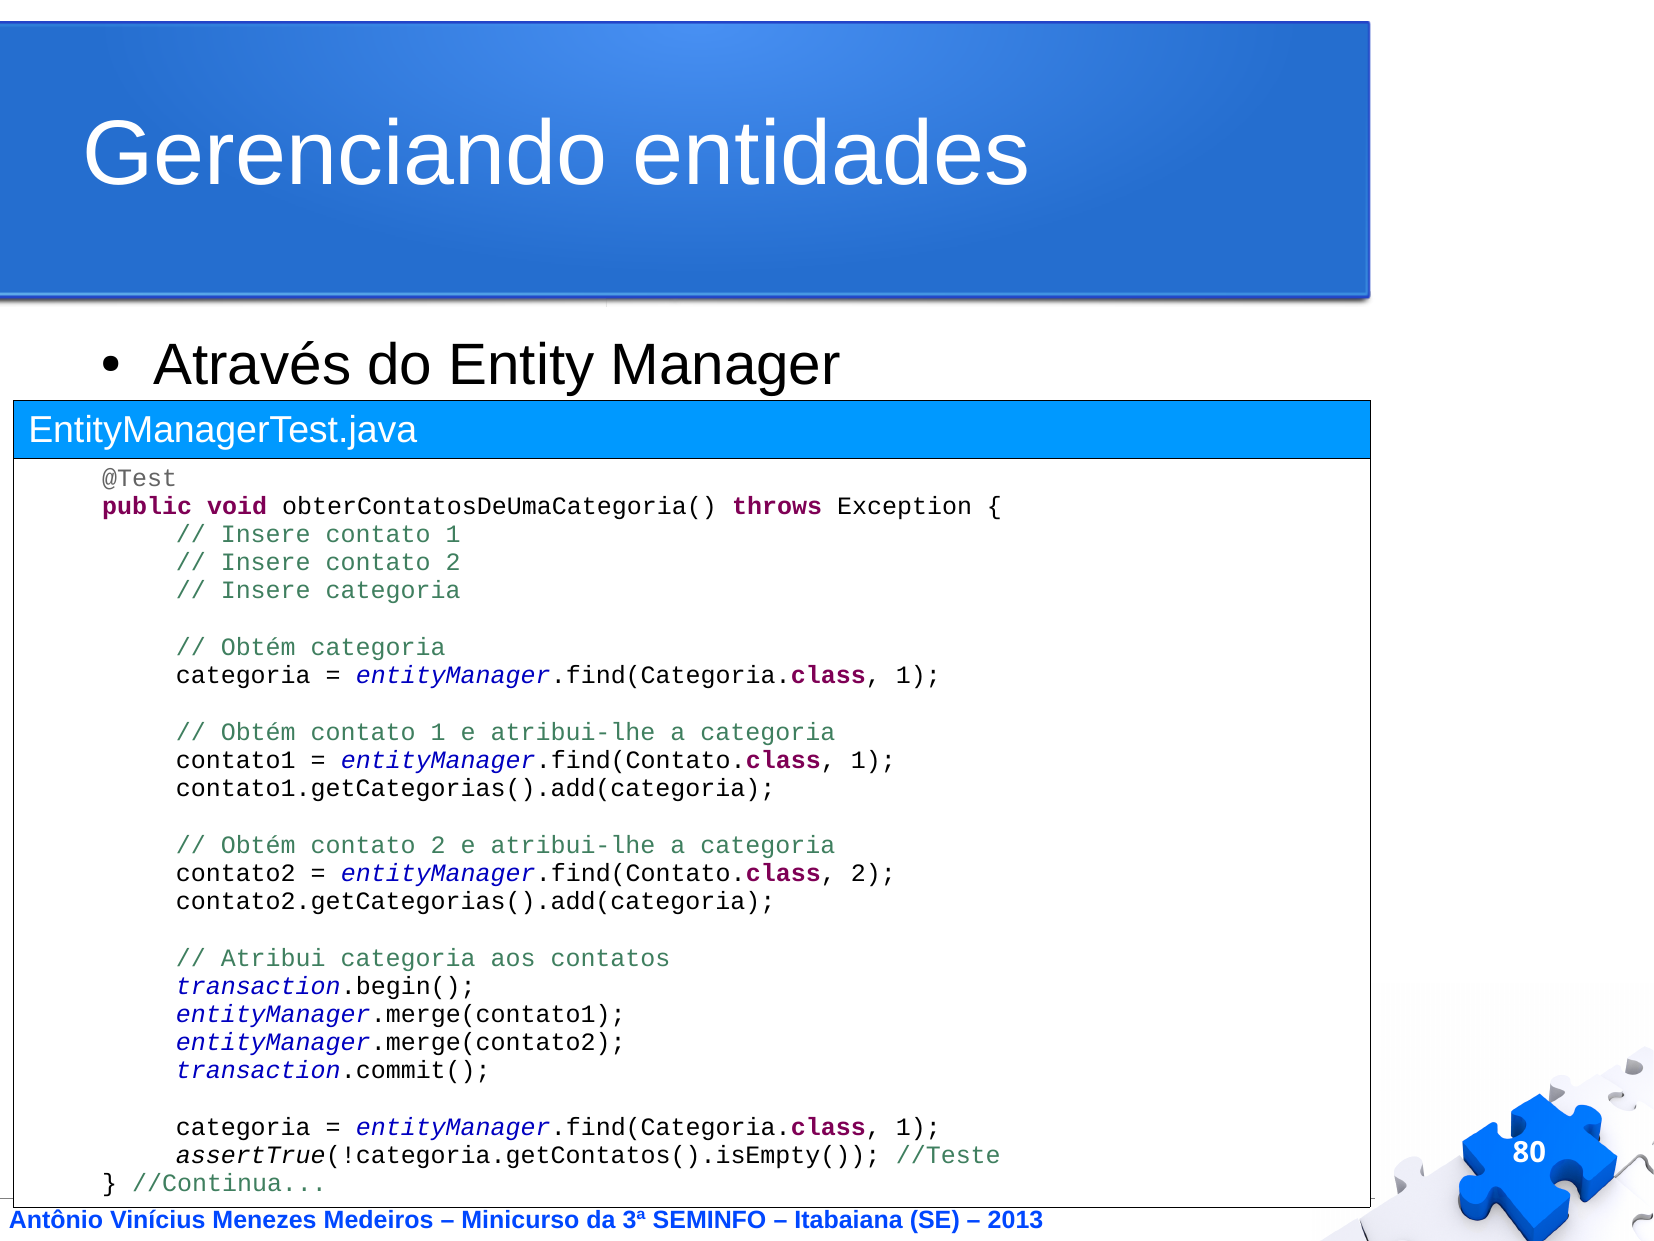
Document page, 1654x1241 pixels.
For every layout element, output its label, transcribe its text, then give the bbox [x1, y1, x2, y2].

picture [1311, 983, 1654, 1241]
title Gerenciando entidades [82, 49, 1323, 257]
table_cell @Test public void obterContatosDeUmaCategoria() throws Exception { // Insere contato 1 // Insere contato 2 // Insere categoria // Obtém categoria categoria = entityManager.find(Categoria.class, 1); // Obtém contato 1 e atribui-lhe a categoria contato1 = entityManager.find(Contato.class, 1); contato1.getCategorias().add(categoria); // Obtém contato 2 e atribui-lhe a categoria contato2 = entityManager.find(Contato.class, 2); contato2.getCategorias().add(categoria); // Atribui categoria aos contatos transaction.begin(); entityManager.merge(contato1); entityManager.merge(contato2); transaction.commit(); categoria = entityManager.find(Categoria.class, 1); assertTrue(!categoria.getContatos().isEmpty()); //Teste } //Continua... [14, 459, 1370, 1207]
list Através do Entity Manager [82, 332, 1356, 400]
picture [0, 21, 1375, 307]
table_header EntityManagerTest.java [14, 401, 1370, 458]
